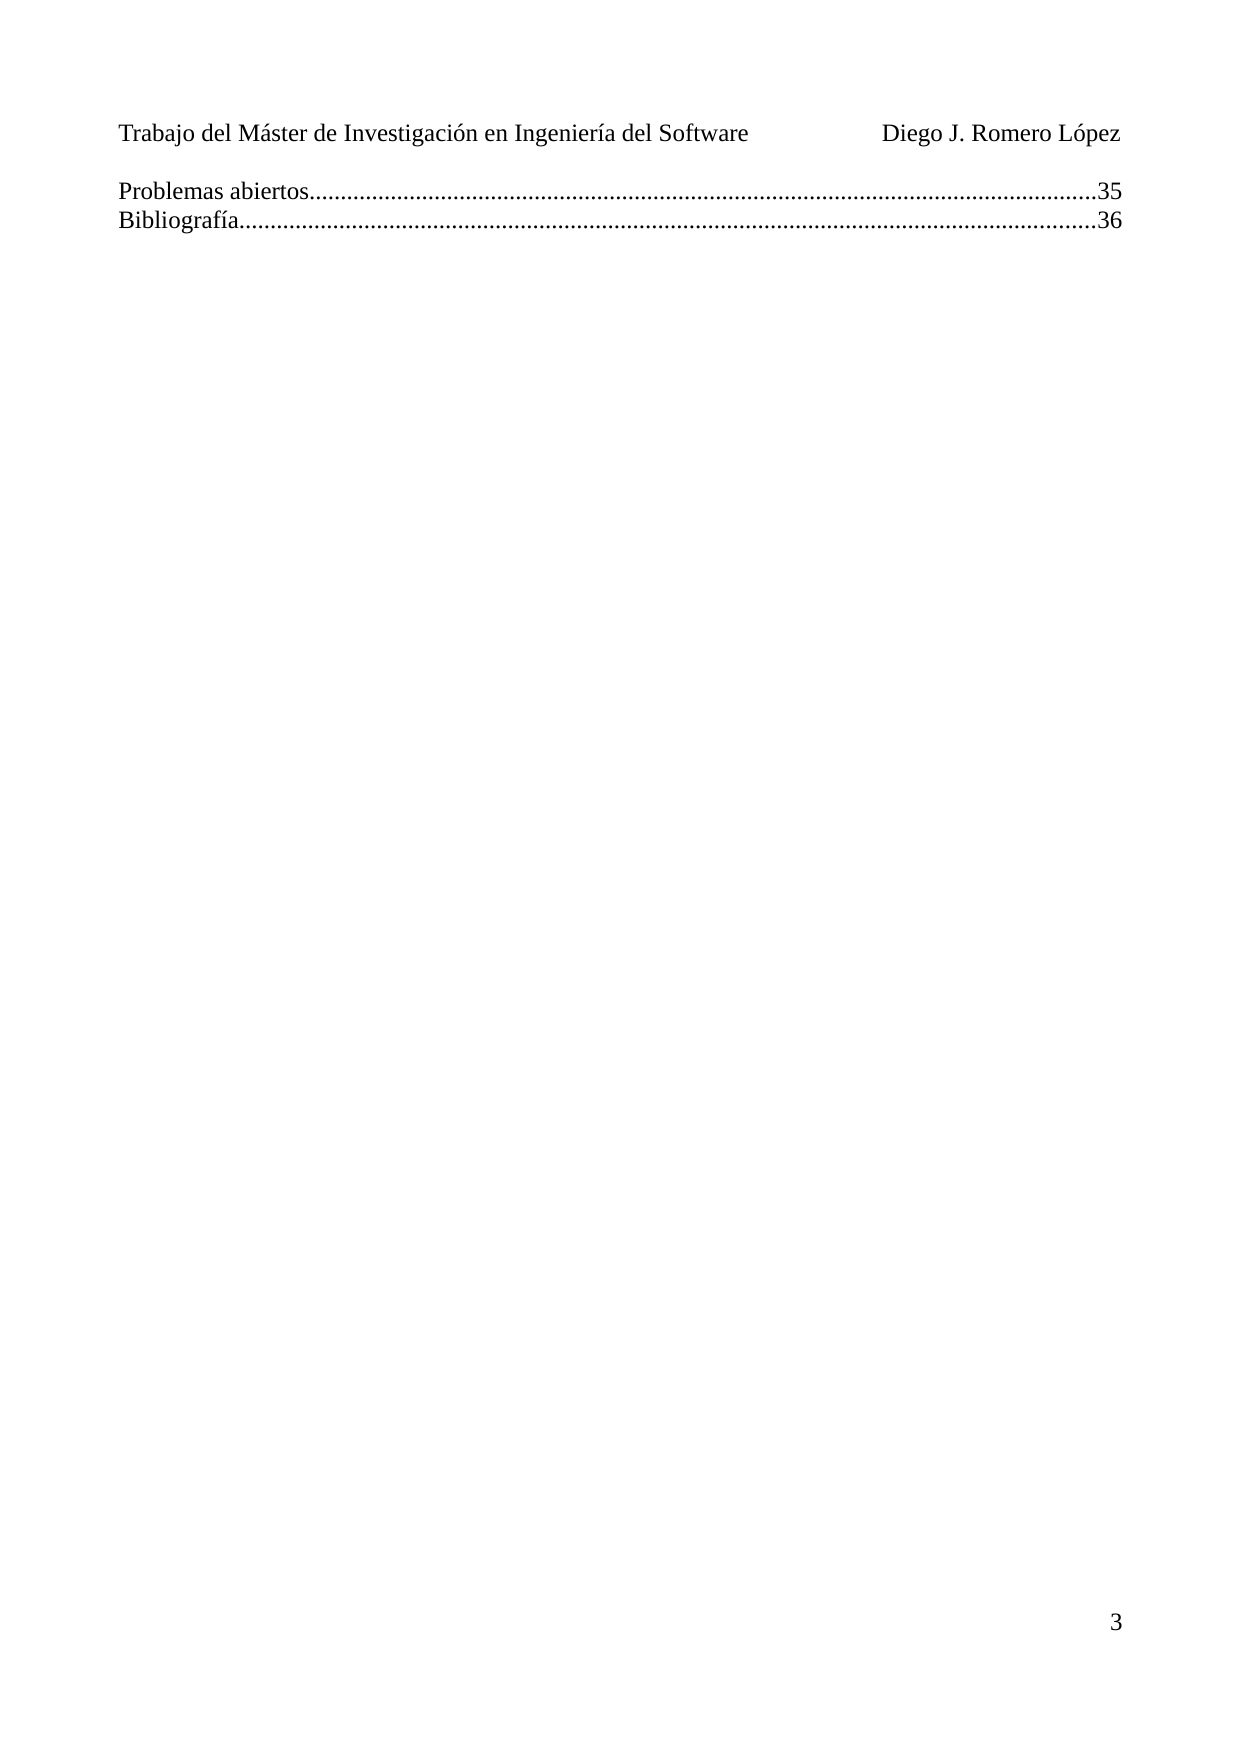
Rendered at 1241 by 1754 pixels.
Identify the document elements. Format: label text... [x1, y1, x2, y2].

text Bibliografía 36 [118, 205, 1122, 234]
text Problemas abiertos 35 [118, 176, 1122, 205]
